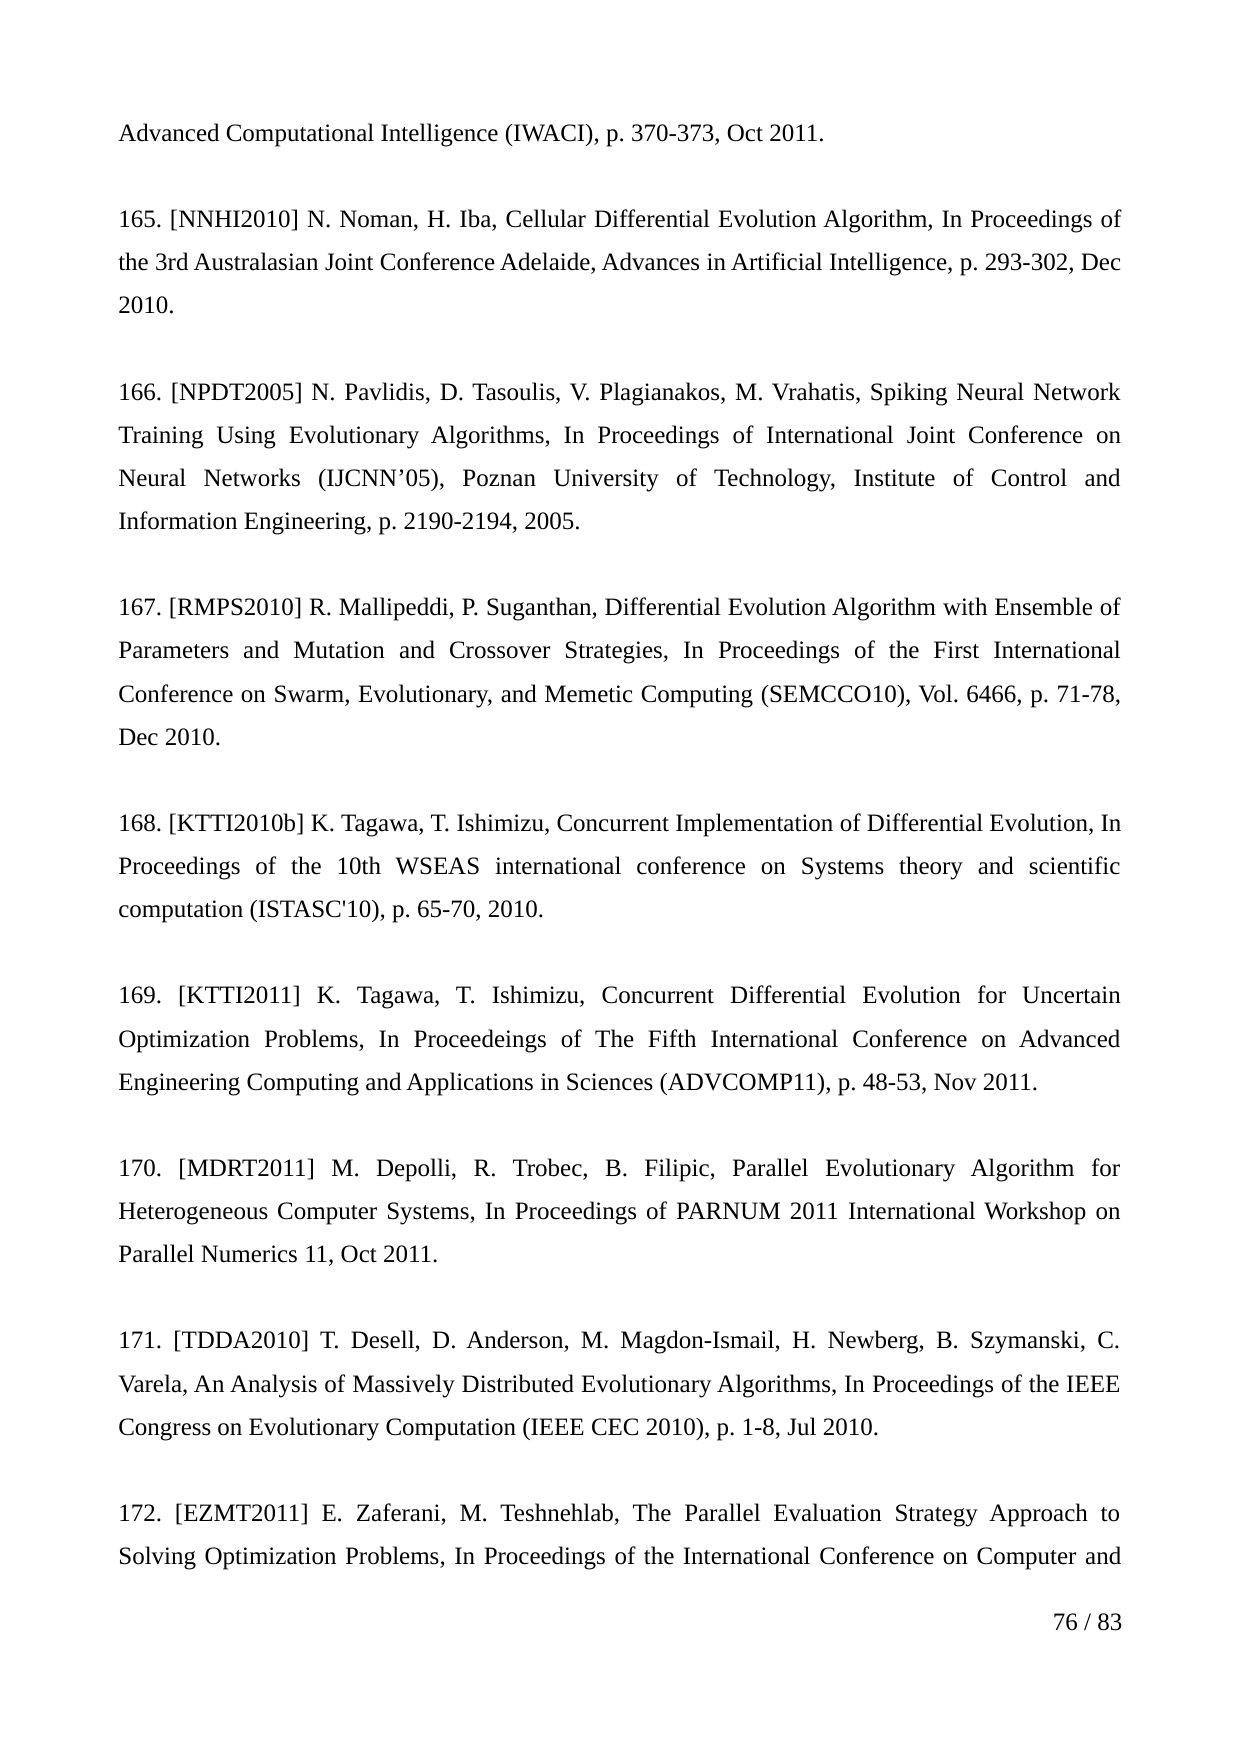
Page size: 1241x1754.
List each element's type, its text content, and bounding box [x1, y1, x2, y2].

text 171. [TDDA2010] T. Desell, D. Anderson, M. Magdon-Ismail, H. Newberg, B. Szymanski, C. Varela, An Analysis of Massively Distributed Evolutionary Algorithms, In Proceedings of the IEEE Congress on Evolutionary Computation (IEEE CEC 2010), p. 1-8, Jul 2010. [118, 1326, 1122, 1441]
text 167. [RMPS2010] R. Mallipeddi, P. Suganthan, Differential Evolution Algorithm with Ensemble of Parameters and Mutation and Crossover Strategies, In Proceedings of the First International Conference on Swarm, Evolutionary, and Memetic Computing (SEMCCO10), Vol. 6466, p. 71-78, Dec 2010. [118, 592, 1122, 751]
text 166. [NPDT2005] N. Pavlidis, D. Tasoulis, V. Plagianakos, M. Vrahatis, Spiking Neural Network Training Using Evolutionary Algorithms, In Proceedings of International Joint Conference on Neural Networks (IJCNN’05), Poznan University of Technology, Institute of Control and Information Engineering, p. 2190-2194, 2005. [118, 377, 1122, 535]
text 165. [NNHI2010] N. Noman, H. Iba, Cellular Differential Evolution Algorithm, In Proceedings of the 3rd Australasian Joint Conference Adelaide, Advances in Artificial Intelligence, p. 293-302, Dec 2010. [118, 204, 1122, 319]
text 169. [KTTI2011] K. Tagawa, T. Ishimizu, Concurrent Differential Evolution for Uncertain Optimization Problems, In Proceedeings of The Fifth International Conference on Advanced Engineering Computing and Applications in Sciences (ADVCOMP11), p. 48-53, Nov 2011. [118, 981, 1122, 1096]
text 170. [MDRT2011] M. Depolli, R. Trobec, B. Filipic, Parallel Evolutionary Algorithm for Heterogeneous Computer Systems, In Proceedings of PARNUM 2011 International Workshop on Parallel Numerics 11, Oct 2011. [118, 1153, 1122, 1268]
text 172. [EZMT2011] E. Zaferani, M. Teshnehlab, The Parallel Evaluation Strategy Approach to Solving Optimization Problems, In Proceedings of the International Conference on Computer and [118, 1498, 1122, 1570]
text Advanced Computational Intelligence (IWACI), p. 370-373, Oct 2011. [118, 118, 1122, 147]
text 168. [KTTI2010b] K. Tagawa, T. Ishimizu, Concurrent Implementation of Differential Evolution, In Proceedings of the 10th WSEAS international conference on Systems theory and scientific computation (ISTASC'10), p. 65-70, 2010. [118, 808, 1122, 923]
